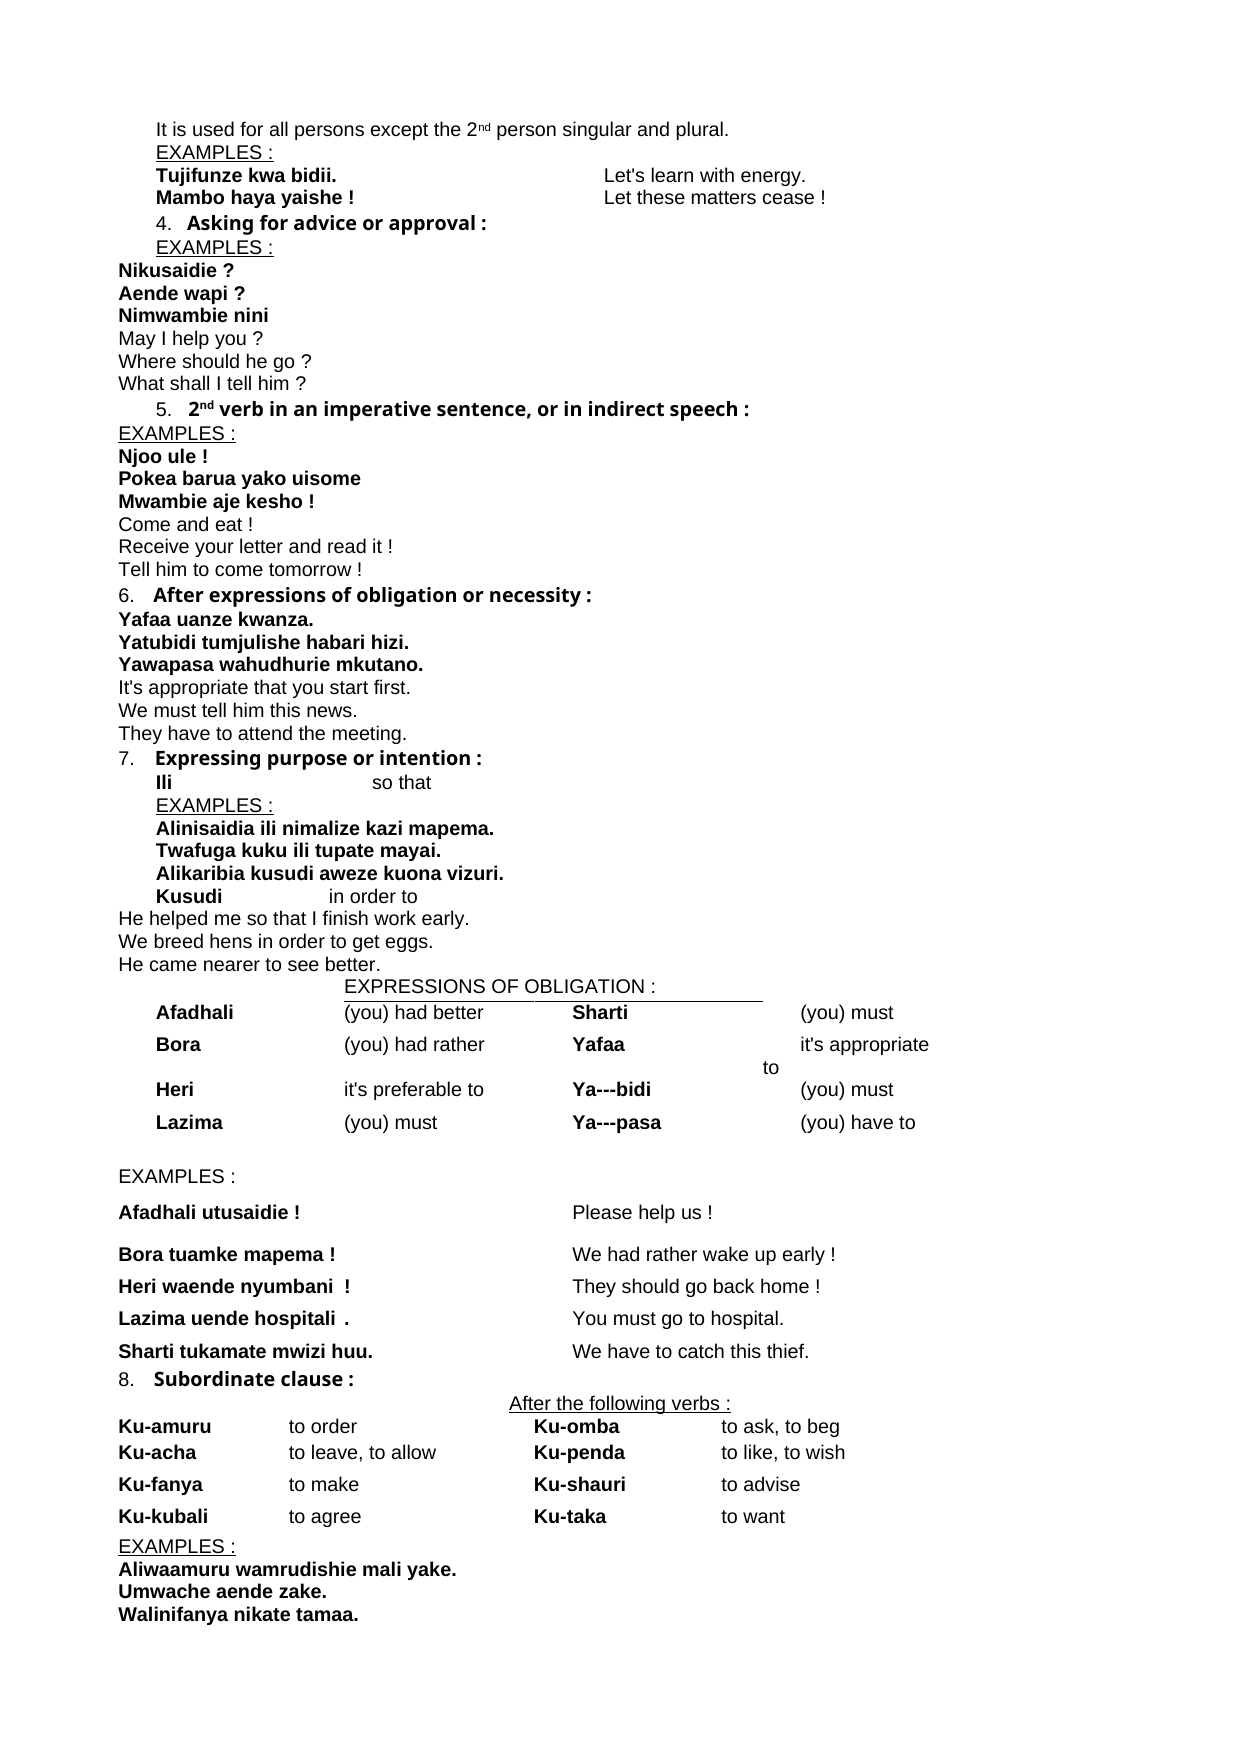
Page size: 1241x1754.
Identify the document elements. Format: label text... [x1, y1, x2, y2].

list After expressions of obligation or necessity : [118, 581, 1122, 608]
table_cell [344, 1201, 534, 1243]
text Come and eat ! [118, 513, 1122, 535]
table_cell to agree [251, 1505, 496, 1535]
list Asking for advice or approval : [118, 209, 1122, 236]
table_cell (you) had better [344, 1002, 534, 1033]
table_cell it's preferable to [344, 1078, 534, 1111]
text We breed hens in order to get eggs. [118, 930, 1122, 953]
table_cell ! [344, 1275, 534, 1307]
table_cell (you) had rather [344, 1033, 534, 1078]
table_cell Ku-taka [496, 1505, 684, 1535]
table_cell Ku-penda [496, 1441, 684, 1473]
text Walinifanya nikate tamaa. [118, 1603, 1122, 1626]
text Alikaribia kusudi aweze kuona vizuri. [118, 862, 1122, 884]
table_cell Afadhali utusaidie ! [118, 1201, 344, 1243]
table_cell Bora tuamke mapema ! [118, 1243, 344, 1275]
text Kusudi in order to [118, 884, 1122, 907]
table_cell to advise [684, 1473, 851, 1505]
text EXAMPLES : [118, 794, 1122, 816]
text Yafaa uanze kwanza. [118, 608, 1122, 631]
text He came nearer to see better. [118, 953, 1122, 975]
table_header to order [251, 1415, 496, 1441]
text They have to attend the meeting. [118, 721, 1122, 744]
table_cell Sharti tukamate mwizi huu. [118, 1340, 534, 1365]
table_cell [344, 1243, 534, 1275]
table_cell Ya---bidi [535, 1078, 763, 1111]
table_cell EXAMPLES : [118, 1152, 344, 1201]
text It's appropriate that you start first. [118, 676, 1122, 699]
text Yawapasa wahudhurie mkutano. [118, 653, 1122, 676]
table_cell Lazima uende hospitali [118, 1307, 344, 1340]
text Tujifunze kwa bidii. Let's learn with energy. [118, 163, 1122, 186]
table_cell it's appropriate to [763, 1033, 933, 1078]
text Ili so that [118, 771, 1122, 794]
table_cell (you) must [763, 1078, 933, 1111]
text Pokea barua yako uisome [118, 467, 1122, 490]
table_cell [763, 1201, 933, 1243]
text Alinisaidia ili nimalize kazi mapema. [118, 816, 1122, 839]
table_cell Ku-shauri [496, 1473, 684, 1505]
table_cell Please help us ! [535, 1201, 763, 1243]
table_cell to leave, to allow [251, 1441, 496, 1473]
table_cell Sharti [535, 1002, 763, 1033]
table_cell You must go to hospital. [535, 1307, 933, 1340]
text After the following verbs : [118, 1392, 1122, 1414]
table_header [763, 975, 933, 1001]
list Subordinate clause : [118, 1365, 1122, 1392]
table_cell to make [251, 1473, 496, 1505]
table_cell to like, to wish [684, 1441, 851, 1473]
text Nimwambie nini [118, 304, 1122, 327]
text We must tell him this news. [118, 699, 1122, 721]
text What shall I tell him ? [118, 372, 1122, 395]
table_header Ku-omba [496, 1415, 684, 1441]
table_cell Bora [118, 1033, 344, 1078]
table_cell [763, 1152, 933, 1201]
table_header EXPRESSIONS OF OBLIGATION : [344, 975, 763, 1001]
table_cell . [344, 1307, 534, 1340]
table_cell Heri waende nyumbani [118, 1275, 344, 1307]
table_cell Lazima [118, 1111, 344, 1152]
table_cell Afadhali [118, 1001, 344, 1033]
text Yatubidi tumjulishe habari hizi. [118, 631, 1122, 653]
table_cell Yafaa [535, 1033, 763, 1078]
text He helped me so that I finish work early. [118, 907, 1122, 930]
text Mambo haya yaishe ! Let these matters cease ! [118, 186, 1122, 209]
table_cell [535, 1152, 763, 1201]
text Tell him to come tomorrow ! [118, 558, 1122, 581]
table_header [118, 975, 344, 1001]
list Expressing purpose or intention : [118, 744, 1122, 771]
text Twafuga kuku ili tupate mayai. [118, 839, 1122, 862]
text Receive your letter and read it ! [118, 535, 1122, 558]
table_cell Heri [118, 1078, 344, 1111]
text Nikusaidie ? [118, 259, 1122, 281]
table_cell Ku-fanya [118, 1473, 251, 1505]
text Aende wapi ? [118, 281, 1122, 304]
table_cell Ya---pasa [535, 1111, 763, 1152]
list 2nd verb in an imperative sentence, or in indirect speech : [118, 395, 1122, 422]
table_cell We have to catch this thief. [535, 1340, 933, 1365]
table_cell We had rather wake up early ! [535, 1243, 933, 1275]
table_cell to want [684, 1505, 851, 1535]
table_cell (you) have to [763, 1111, 933, 1152]
table_header Ku-amuru [118, 1415, 251, 1441]
table_header to ask, to beg [684, 1415, 851, 1441]
table_cell [344, 1152, 534, 1201]
text EXAMPLES : [118, 141, 1122, 163]
table_cell Ku-acha [118, 1441, 251, 1473]
table_cell They should go back home ! [535, 1275, 933, 1307]
text EXAMPLES : [118, 1535, 1122, 1558]
table_cell (you) must [344, 1111, 534, 1152]
text Mwambie aje kesho ! [118, 490, 1122, 513]
table_cell Ku-kubali [118, 1505, 251, 1535]
text It is used for all persons except the 2nd person singular and plural. [118, 118, 1122, 141]
text May I help you ? [118, 327, 1122, 349]
text Aliwaamuru wamrudishie mali yake. [118, 1558, 1122, 1580]
text Umwache aende zake. [118, 1580, 1122, 1603]
text Njoo ule ! [118, 444, 1122, 467]
text EXAMPLES : [118, 236, 1122, 259]
table_cell (you) must [763, 1001, 933, 1033]
text Where should he go ? [118, 349, 1122, 372]
text EXAMPLES : [118, 422, 1122, 444]
